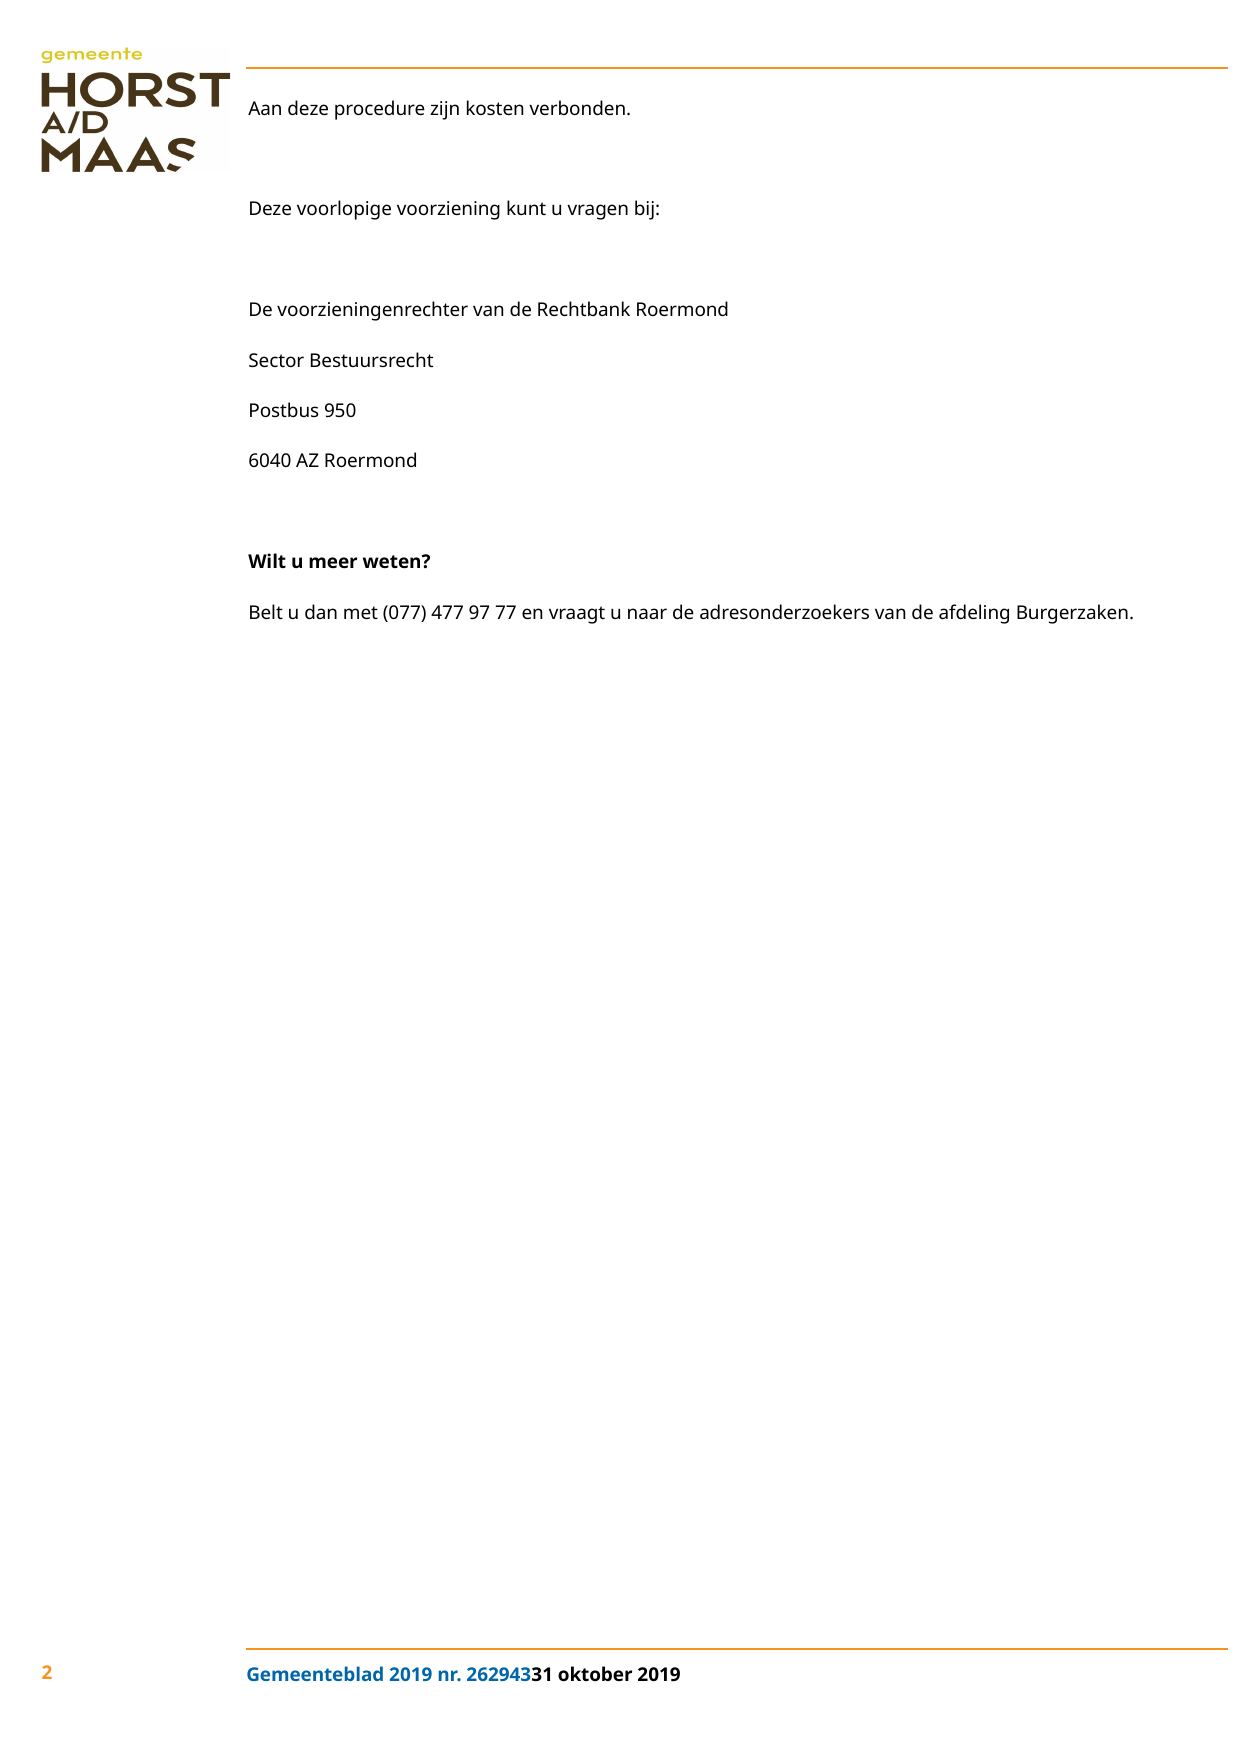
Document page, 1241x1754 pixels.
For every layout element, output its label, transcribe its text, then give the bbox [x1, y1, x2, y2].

text Postbus 950 [248, 397, 1152, 423]
text Sector Bestuursrecht [248, 347, 1152, 373]
text Belt u dan met (077) 477 97 77 en vraagt u naar de adresonderzoekers van de afdeling Burgerzaken. [248, 599, 1152, 625]
text Aan deze procedure zijn kosten verbonden. [248, 95, 1152, 121]
text De voorzieningenrechter van de Rechtbank Roermond [248, 296, 1152, 322]
picture [41, 47, 231, 172]
text Deze voorlopige voorziening kunt u vragen bij: [248, 196, 1152, 221]
text Wilt u meer weten? [248, 548, 1152, 574]
text 6040 AZ Roermond [248, 448, 1152, 473]
